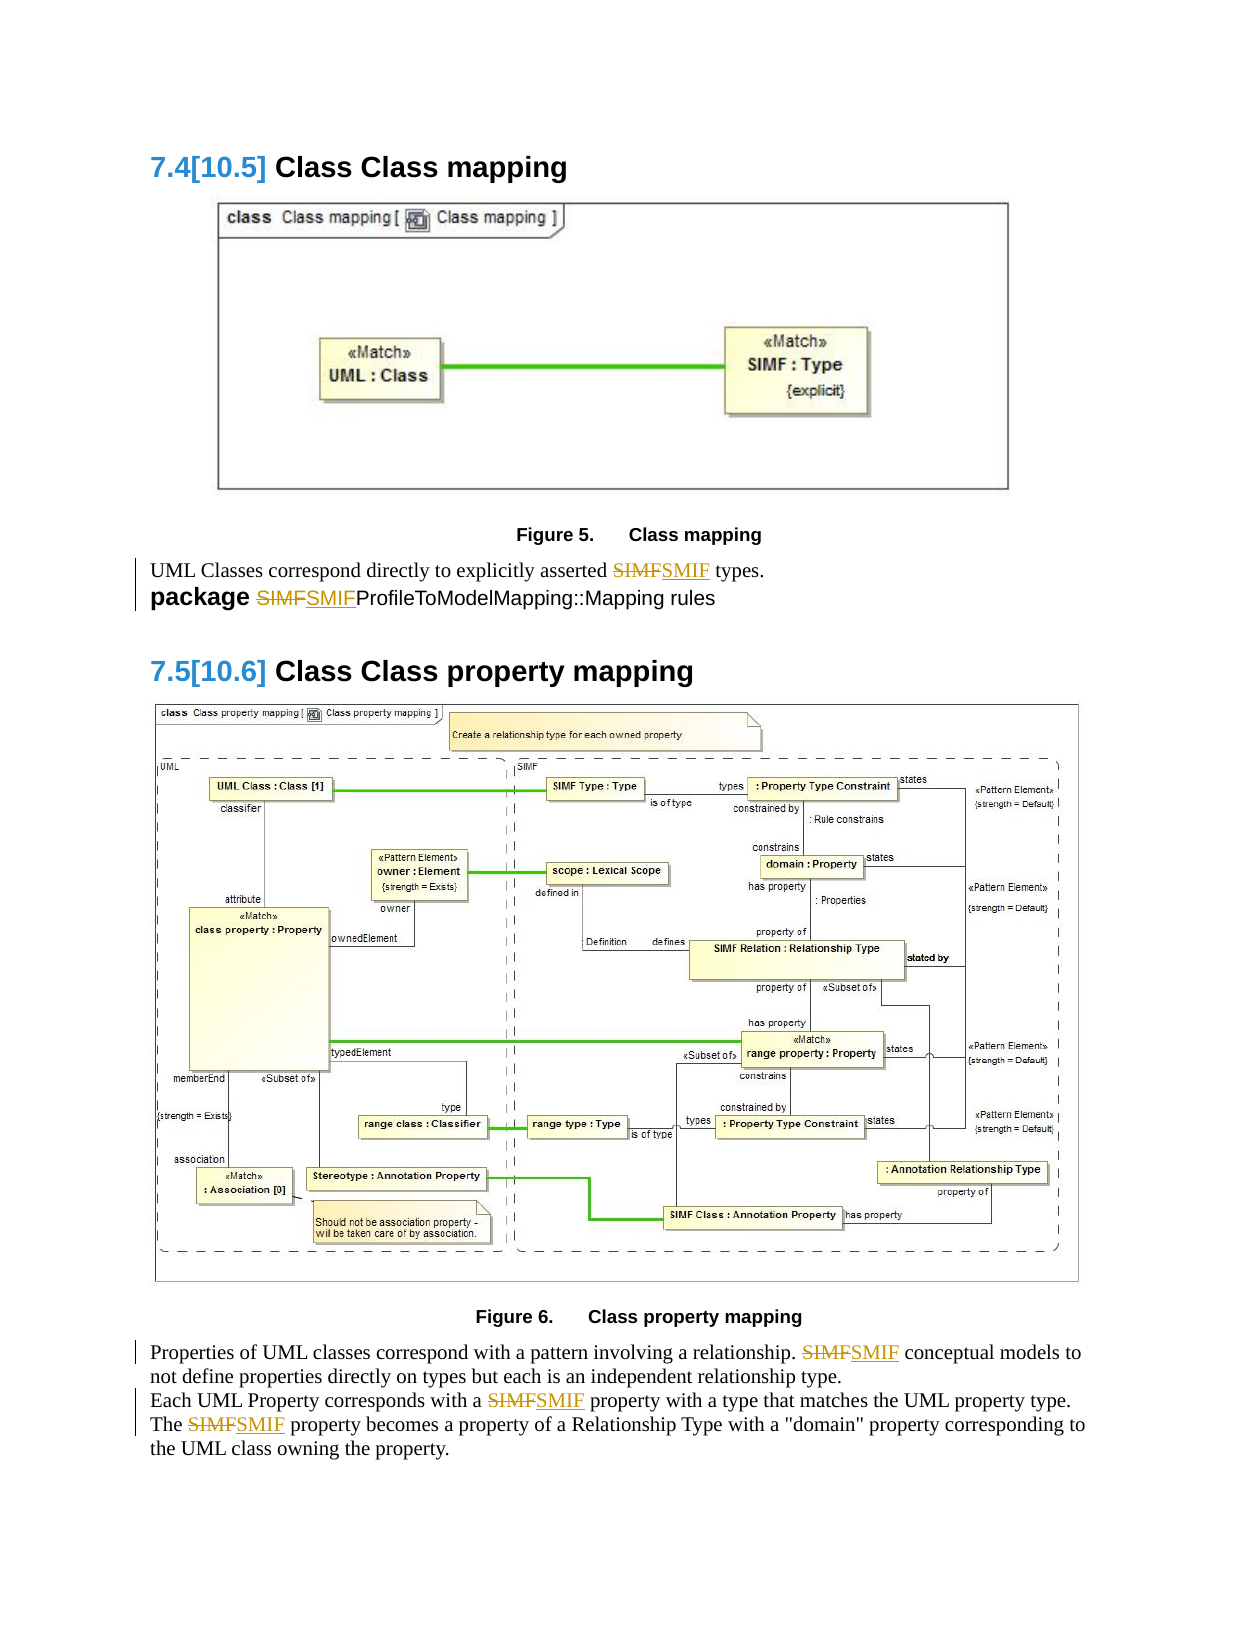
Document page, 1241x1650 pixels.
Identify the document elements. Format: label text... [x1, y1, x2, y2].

picture [210, 195, 1031, 512]
text Properties of UML classes correspond with a pattern involving a relationship. SMIF conceptual models to not define properties directly on types but each is an independent relationship type. [150, 1340, 1090, 1388]
text Each UML Property corresponds with a SMIF property with a type that matches the UML property type. The SMIF property becomes a property of a Relationship Type with a "domain" property corresponding to the UML class owning the property. [150, 1388, 1090, 1460]
list Class mapping [187, 524, 1090, 545]
subtitle Class Class mapping [150, 150, 1090, 183]
text UML Classes correspond directly to explicitly asserted SMIF types. [150, 558, 1090, 582]
text package SMIFProfileToModelMapping::Mapping rules [150, 582, 1090, 611]
list Class property mapping [187, 1306, 1090, 1327]
picture [150, 699, 1091, 1294]
subtitle Class Class property mapping [150, 654, 1090, 688]
